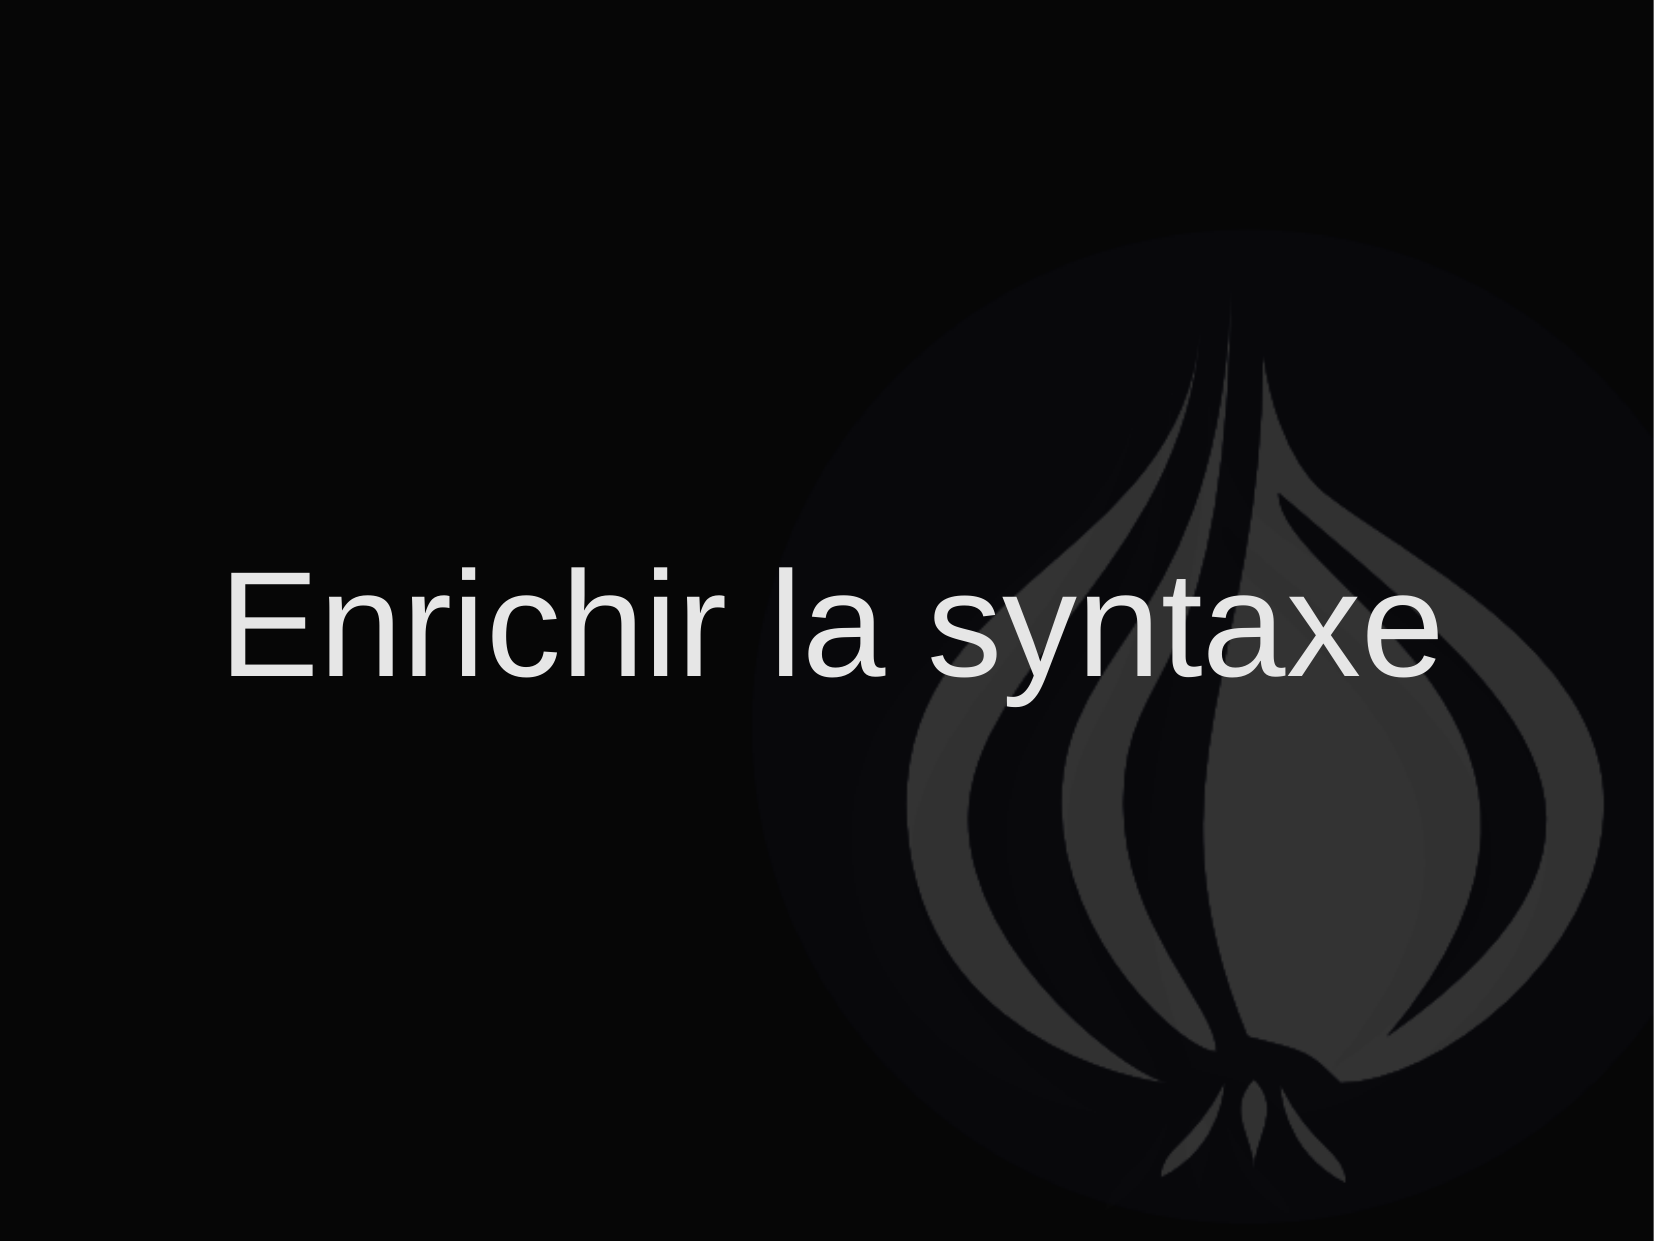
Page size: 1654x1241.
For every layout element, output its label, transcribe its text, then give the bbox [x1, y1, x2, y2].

subtitle Enrichir la syntaxe [88, 214, 1577, 1034]
picture [0, 0, 1654, 1241]
